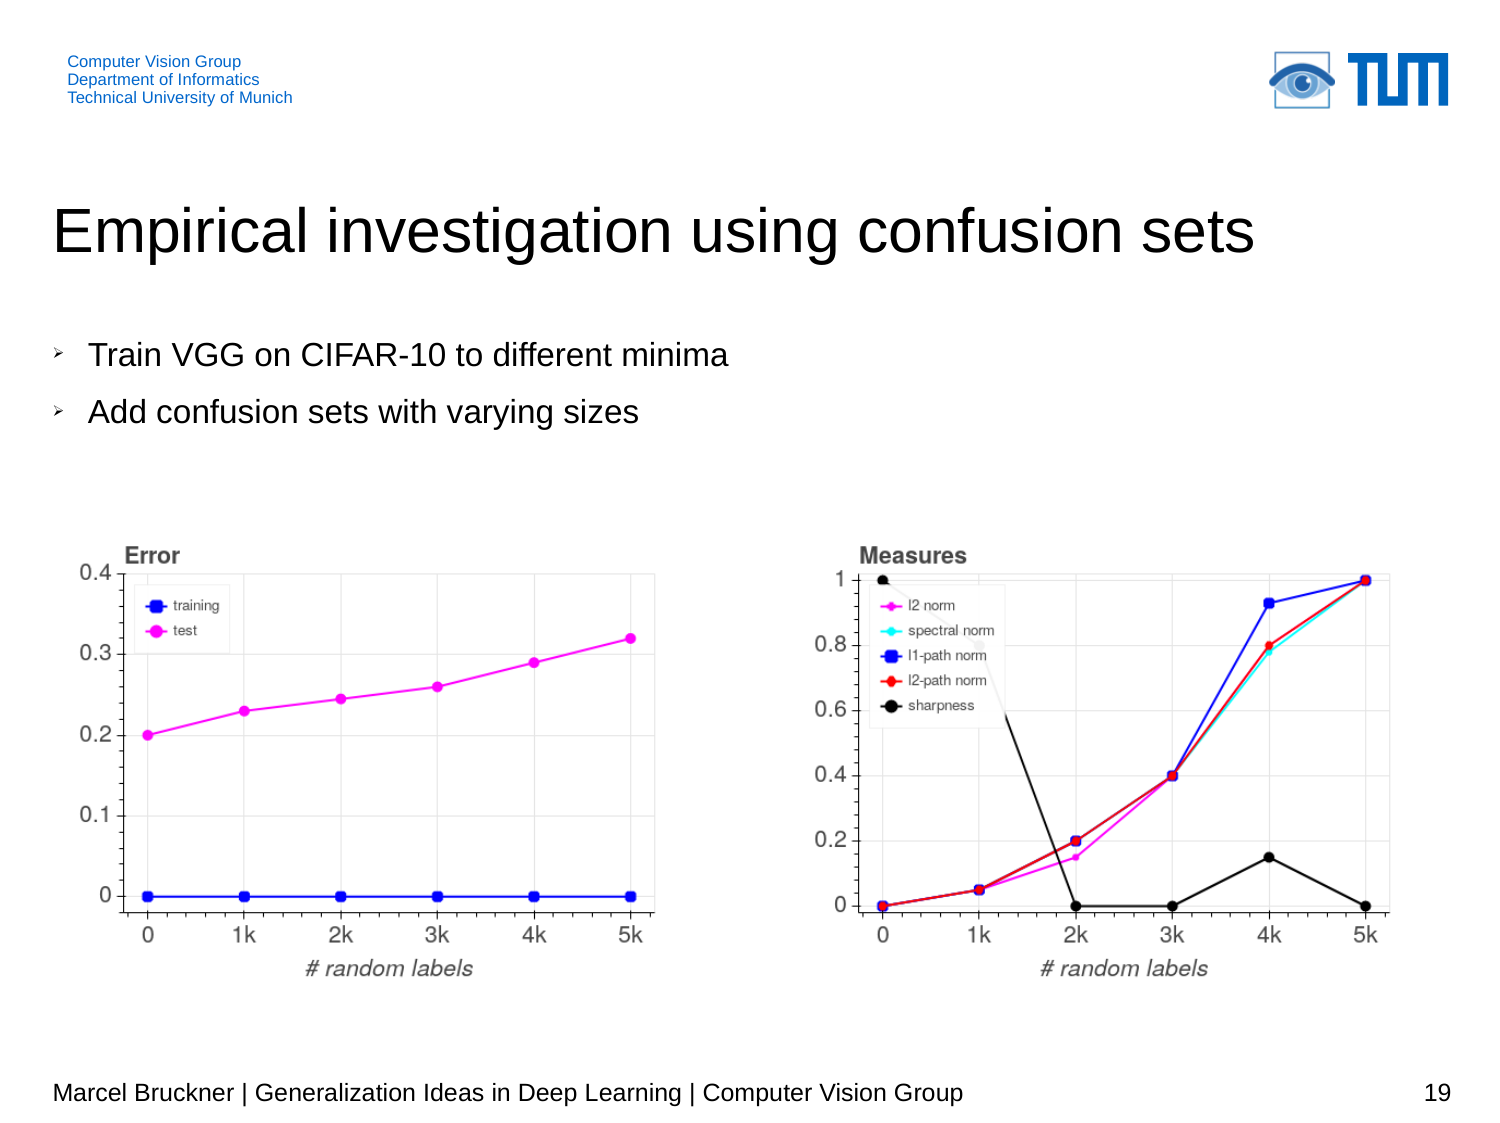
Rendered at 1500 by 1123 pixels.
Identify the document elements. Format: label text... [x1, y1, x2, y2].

picture [1269, 47, 1335, 113]
title Empirical investigation using confusion sets [52, 195, 1453, 266]
picture [75, 777, 687, 986]
picture [810, 777, 1422, 986]
list Train VGG on CIFAR-10 to different minima Add confusion sets with varying sizes [52, 330, 1453, 777]
